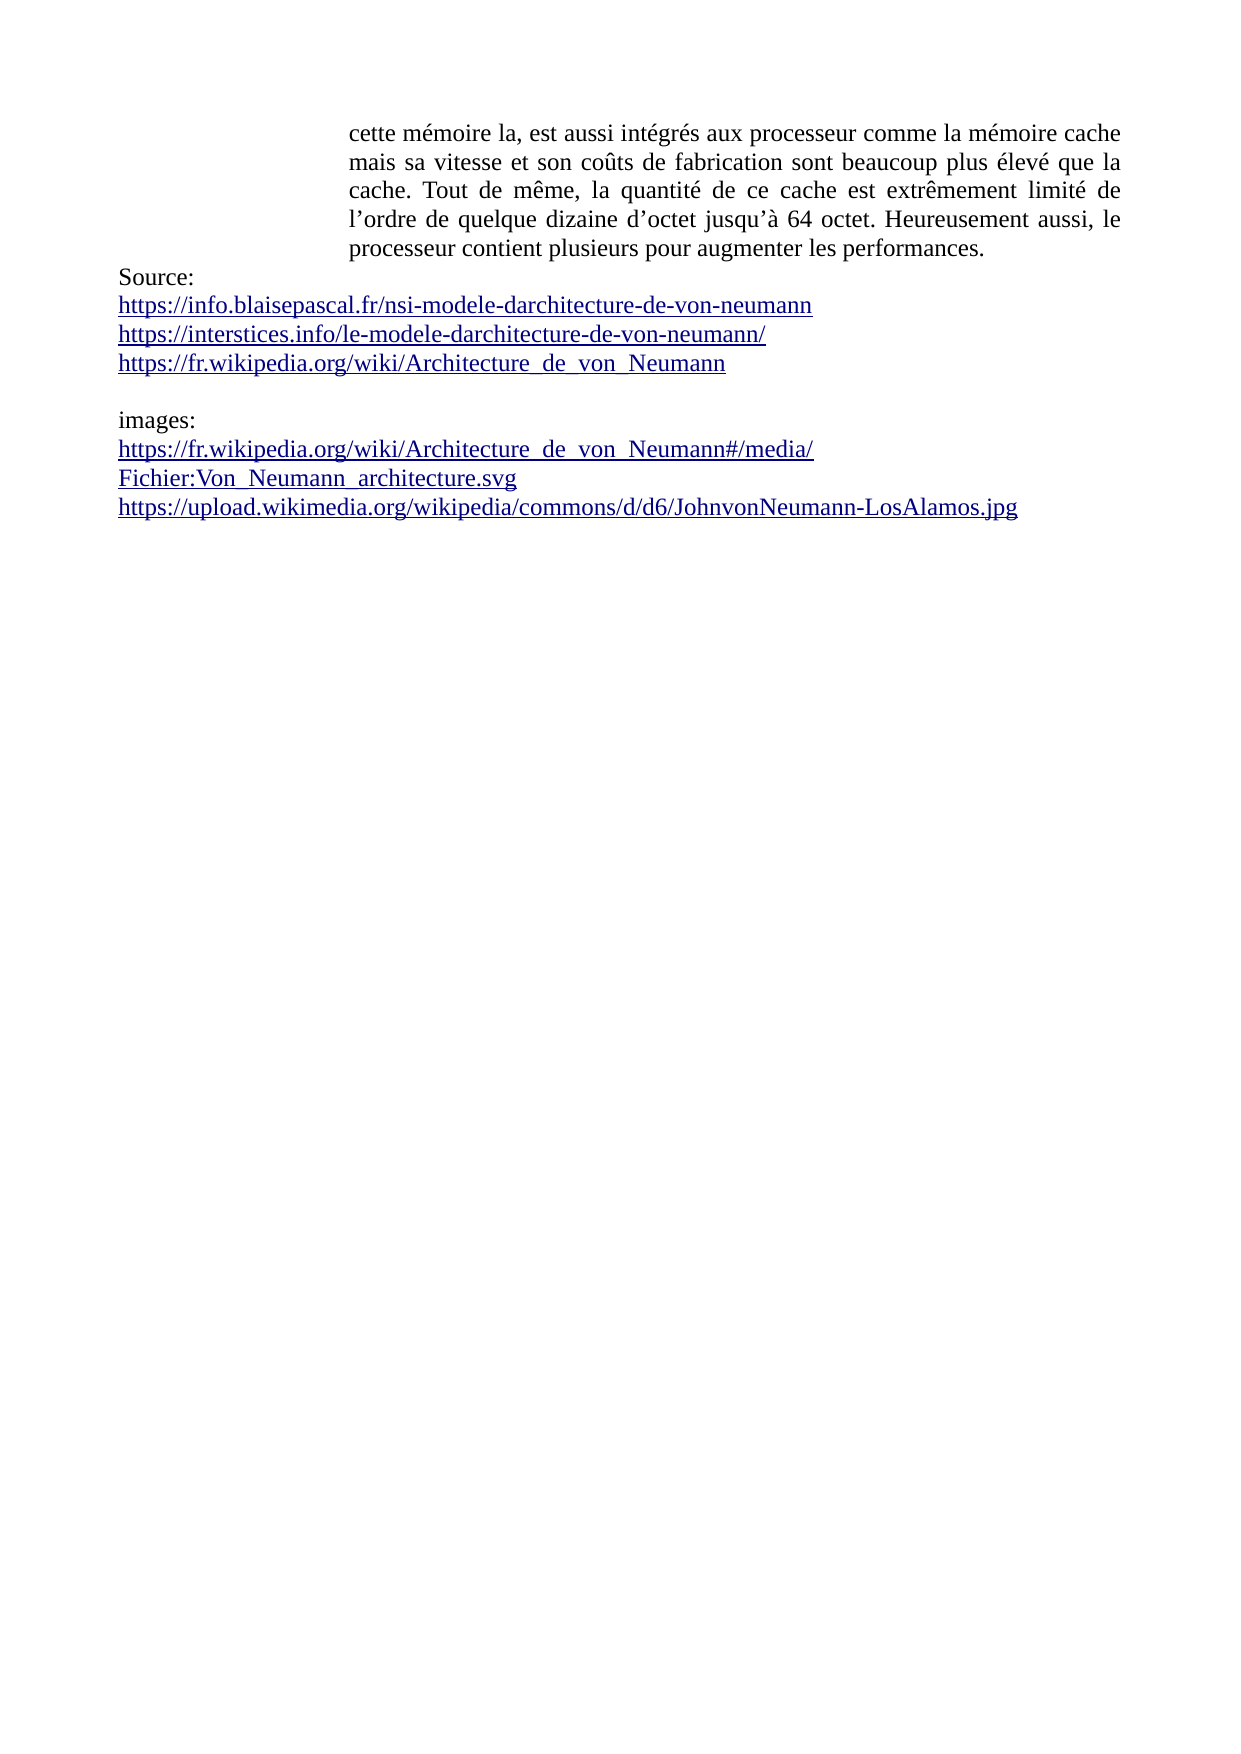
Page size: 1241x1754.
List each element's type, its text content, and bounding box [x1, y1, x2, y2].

text https://interstices.info/le-modele-darchitecture-de-von-neumann/ [118, 319, 1122, 348]
text https://upload.wikimedia.org/wikipedia/commons/d/d6/JohnvonNeumann-LosAlamos.jpg [118, 492, 1122, 521]
text https://fr.wikipedia.org/wiki/Architecture_de_von_Neumann [118, 348, 1122, 377]
text images: [118, 406, 1122, 434]
text cette mémoire la, est aussi intégrés aux processeur comme la mémoire cache mais sa vitesse et son coûts de fabrication sont beaucoup plus élevé que la cache. Tout de même, la quantité de ce cache est extrêmement limité de l’ordre de quelque dizaine d’octet jusqu’à 64 octet. Heureusement aussi, le processeur contient plusieurs pour augmenter les performances. [348, 118, 1122, 262]
text Source: [118, 262, 1122, 291]
text https://info.blaisepascal.fr/nsi-modele-darchitecture-de-von-neumann [118, 291, 1122, 319]
text https://fr.wikipedia.org/wiki/Architecture_de_von_Neumann#/media/Fichier:Von_Neumann_architecture.svg [118, 434, 1122, 492]
